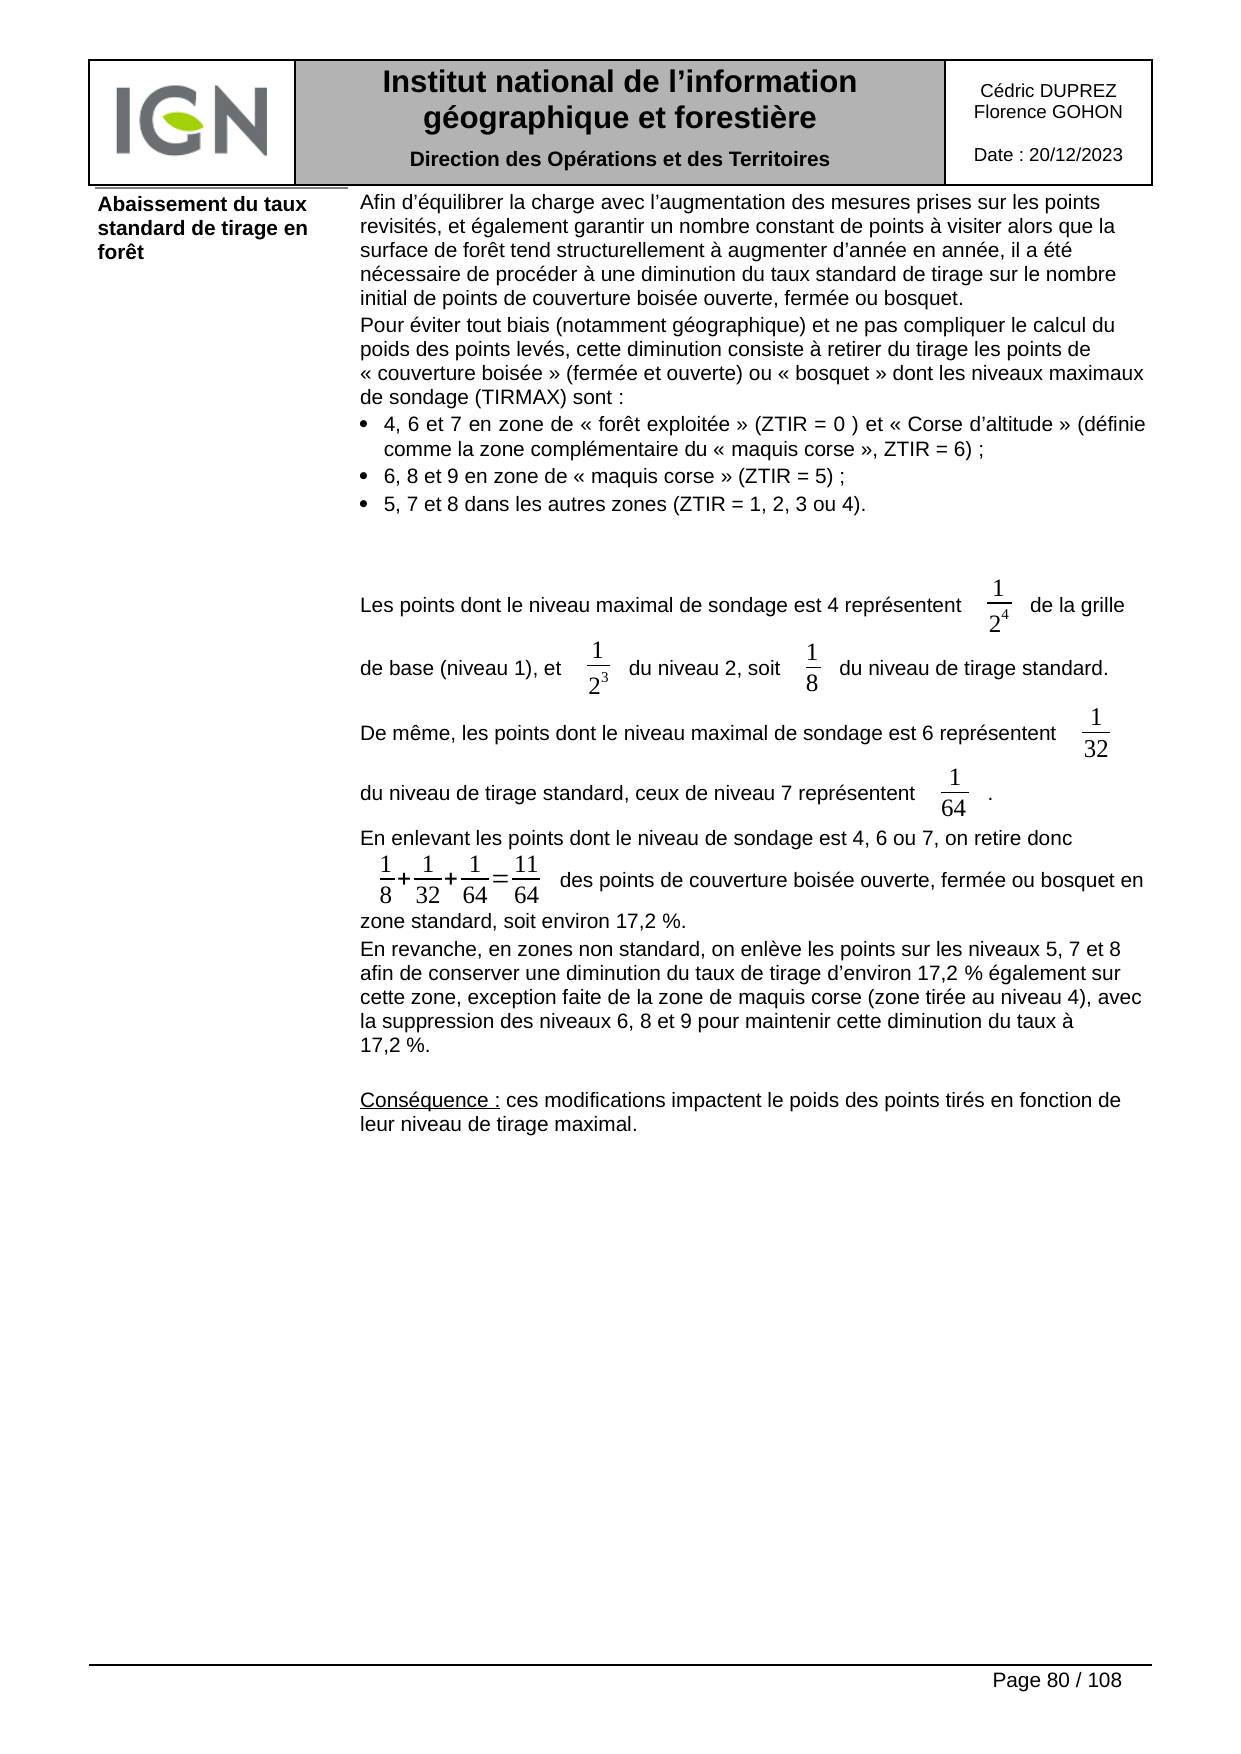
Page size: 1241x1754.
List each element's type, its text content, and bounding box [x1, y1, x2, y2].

picture [91, 62, 293, 180]
table_cell Abaissement du taux standard de tirage en forêt [89, 186, 354, 1169]
table_cell Afin d’équilibrer la charge avec l’augmentation des mesures prises sur les points revisités, et également garantir un nombre constant de points à visiter alors que la surface de forêt tend structurellement à augmenter d’année en année, il a été nécessaire de procéder à une diminution du taux standard de tirage sur le nombre initial de points de couverture boisée ouverte, fermée ou bosquet. Pour éviter tout biais (notamment géographique) et ne pas compliquer le calcul du poids des points levés, cette diminution consiste à retirer du tirage les points de « couverture boisée » (fermée et ouverte) ou « bosquet » dont les niveaux maximaux de sondage (TIRMAX) sont : 4, 6 et 7 en zone de « forêt exploitée » (ZTIR = 0 ) et « Corse d’altitude » (définie comme la zone complémentaire du « maquis corse », ZTIR = 6) ; 6, 8 et 9 en zone de « maquis corse » (ZTIR = 5) ; 5, 7 et 8 dans les autres zones (ZTIR = 1, 2, 3 ou 4). Les points dont le niveau maximal de sondage est 4 représentent de la grille de base (niveau 1), et du niveau 2, soit du niveau de tirage standard. De même, les points dont le niveau maximal de sondage est 6 représentent du niveau de tirage standard, ceux de niveau 7 représentent . En enlevant les points dont le niveau de sondage est 4, 6 ou 7, on retire donc des points de couverture boisée ouverte, fermée ou bosquet en zone standard, soit environ 17,2 %. En revanche, en zones non standard, on enlève les points sur les niveaux 5, 7 et 8 afin de conserver une diminution du taux de tirage d’environ 17,2 % également sur cette zone, exception faite de la zone de maquis corse (zone tirée au niveau 4), avec la suppression des niveaux 6, 8 et 9 pour maintenir cette diminution du taux à 17,2 %. Conséquence : ces modifications impactent le poids des points tirés en fonction de leur niveau de tirage maximal. [354, 186, 1152, 1169]
